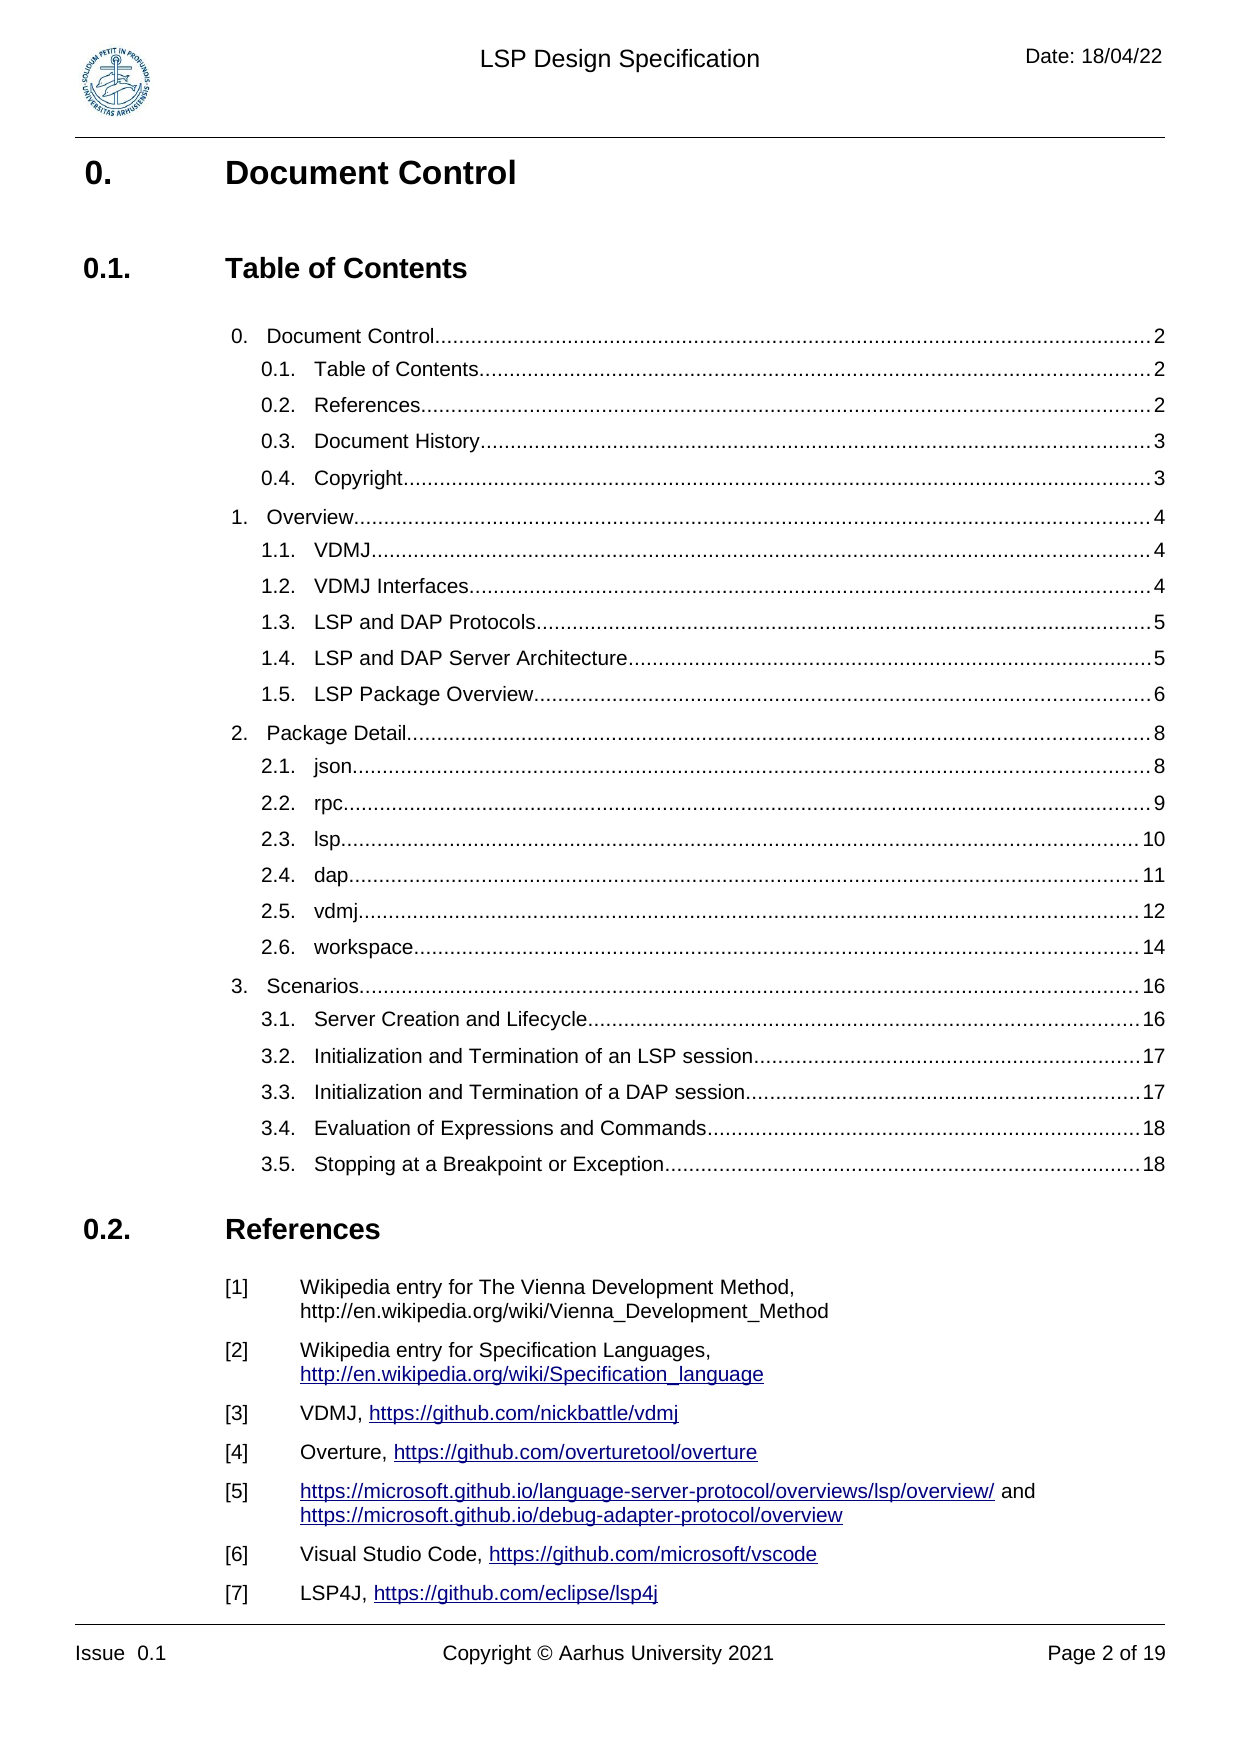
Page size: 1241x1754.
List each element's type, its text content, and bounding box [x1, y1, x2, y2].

text 2. Package Detail 8 [225, 721, 1165, 745]
text 0.4. Copyright 3 [255, 466, 1165, 489]
text 2.6. workspace 14 [255, 935, 1165, 959]
list Visual Studio Code, https://github.com/microsoft/vscode [225, 1542, 1165, 1566]
list Overture, https://github.com/overturetool/overture [225, 1440, 1165, 1464]
list Wikipedia entry for The Vienna Development Method, http://en.wikipedia.org/wiki/Vienna_Development_Method [225, 1276, 1165, 1323]
subtitle Table of Contents [75, 251, 1165, 285]
text 1.3. LSP and DAP Protocols 5 [255, 610, 1165, 634]
text 1. Overview 4 [225, 504, 1165, 529]
text 2.2. rpc 9 [255, 791, 1165, 815]
text 3.2. Initialization and Termination of an LSP session 17 [255, 1043, 1165, 1068]
list Wikipedia entry for Specification Languages, http://en.wikipedia.org/wiki/Specification_language [225, 1338, 1165, 1386]
text 2.3. lsp 10 [255, 827, 1165, 851]
subtitle References [75, 1212, 1165, 1246]
text 3. Scenarios 16 [225, 974, 1165, 998]
list https://microsoft.github.io/language-server-protocol/overviews/lsp/overview/ and https://microsoft.github.io/debug-adapter-protocol/overview [225, 1479, 1165, 1527]
list LSP4J, https://github.com/eclipse/lsp4j [225, 1581, 1165, 1605]
text 3.5. Stopping at a Breakpoint or Exception 18 [255, 1152, 1165, 1176]
text 3.4. Evaluation of Expressions and Commands 18 [255, 1116, 1165, 1140]
text 0.2. References 2 [255, 393, 1165, 417]
picture [78, 44, 153, 120]
text 2.5. vdmj 12 [255, 899, 1165, 923]
text 0. Document Control 2 [225, 324, 1165, 348]
text 1.5. LSP Package Overview 6 [255, 682, 1165, 706]
text 1.2. VDMJ Interfaces 4 [255, 574, 1165, 598]
text 0.1. Table of Contents 2 [255, 357, 1165, 381]
text 2.1. json 8 [255, 754, 1165, 778]
text 2.4. dap 11 [255, 863, 1165, 887]
text 3.1. Server Creation and Lifecycle 16 [255, 1007, 1165, 1031]
text 3.3. Initialization and Termination of a DAP session 17 [255, 1080, 1165, 1104]
text 1.4. LSP and DAP Server Architecture 5 [255, 646, 1165, 670]
list VDMJ, https://github.com/nickbattle/vdmj [225, 1401, 1165, 1425]
subtitle Document Control [75, 153, 1165, 191]
text 1.1. VDMJ 4 [255, 538, 1165, 562]
text 0.3. Document History 3 [255, 429, 1165, 453]
